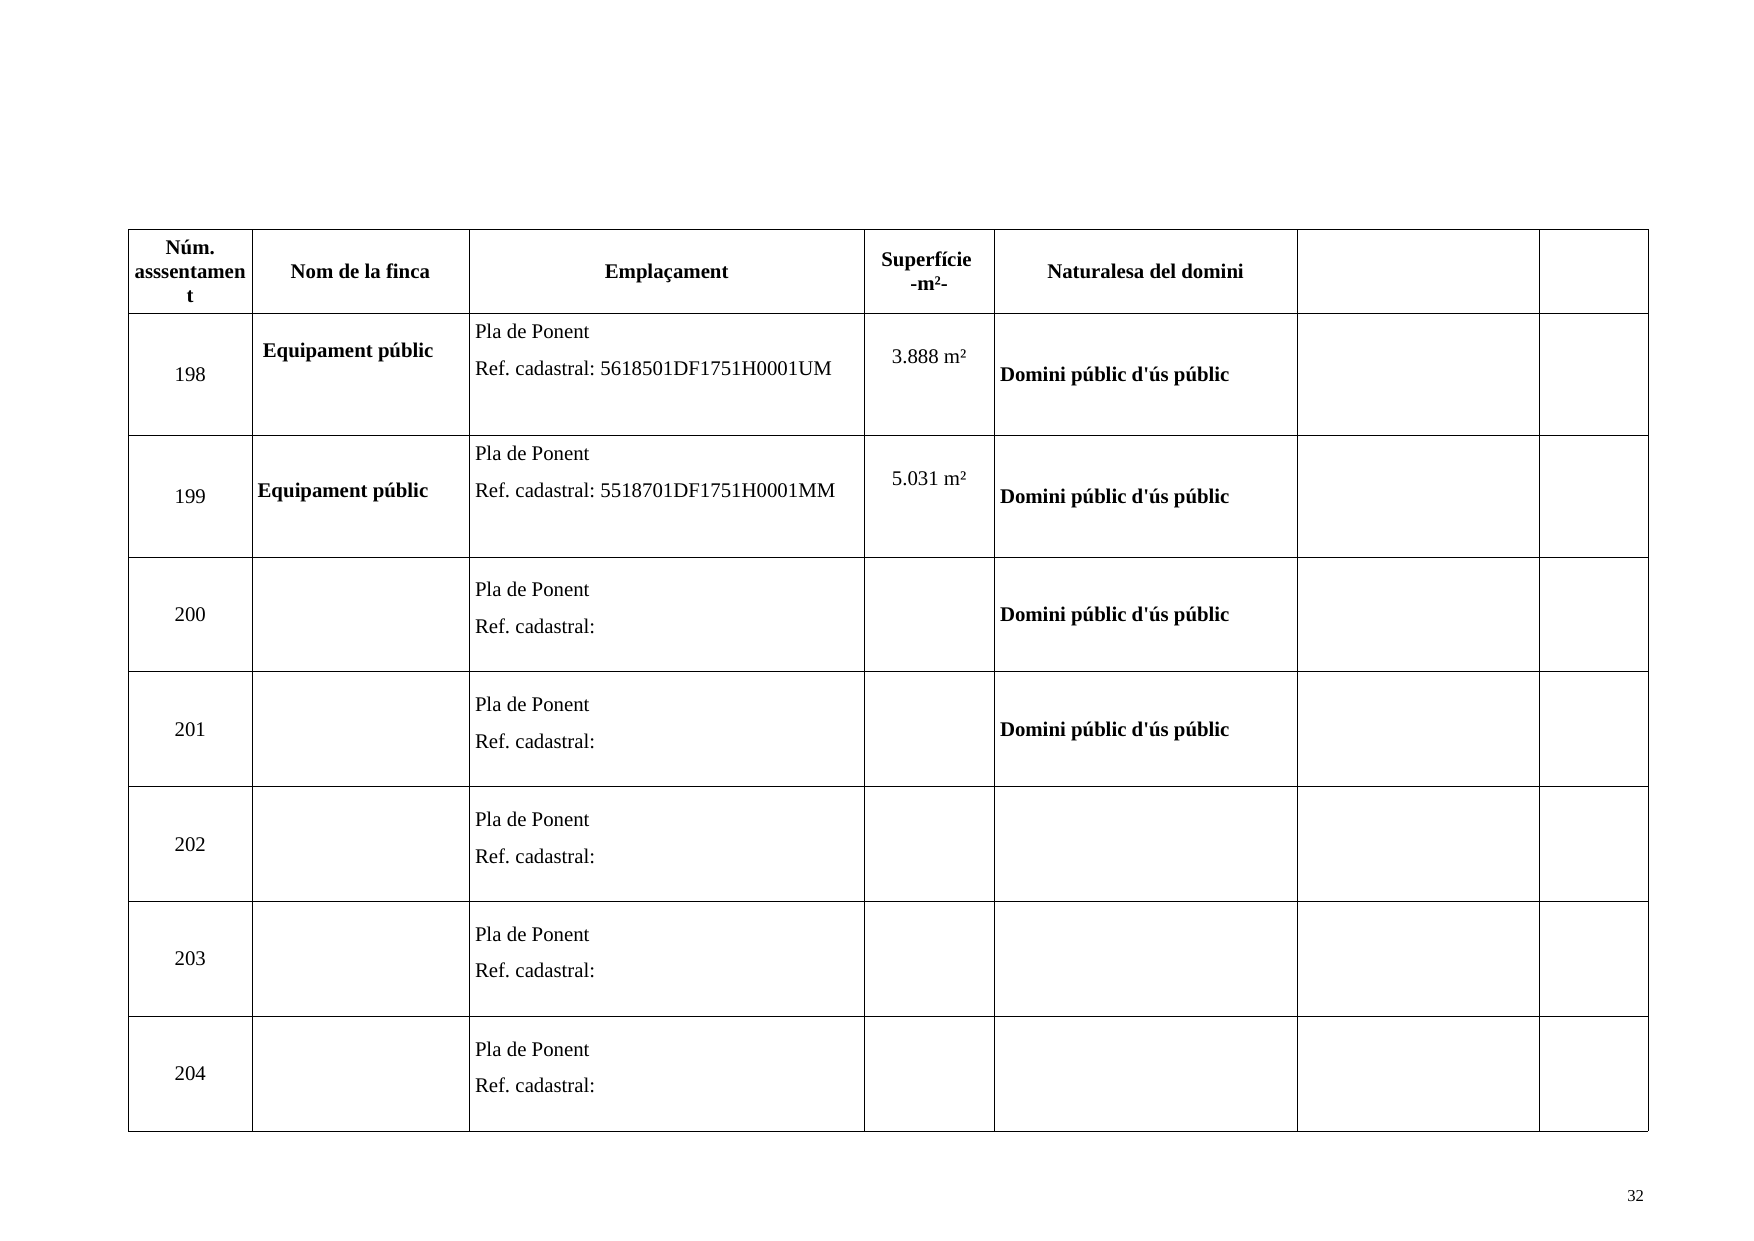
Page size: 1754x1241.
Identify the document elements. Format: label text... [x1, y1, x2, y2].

table_cell [253, 902, 469, 1016]
table_cell [1298, 558, 1539, 671]
table_cell [1298, 436, 1539, 557]
table_cell Domini públic d'ús públic [995, 558, 1297, 671]
table_cell [1298, 1017, 1539, 1131]
table_cell [1298, 787, 1539, 901]
table_cell [1298, 672, 1539, 786]
table_cell [865, 1017, 994, 1131]
table_cell 3.888 m² [865, 314, 994, 435]
table_cell [1540, 672, 1648, 786]
table_cell [1540, 902, 1648, 1016]
table_cell [253, 787, 469, 901]
table_cell 199 [129, 436, 252, 557]
table_cell [253, 558, 469, 671]
table_cell [995, 787, 1297, 901]
table_cell [995, 902, 1297, 1016]
table_cell Pla de Ponent Ref. cadastral: [470, 672, 864, 786]
table_header Naturalesa del domini [995, 230, 1297, 313]
table_cell Domini públic d'ús públic [995, 436, 1297, 557]
table_cell [1540, 787, 1648, 901]
table_cell Pla de Ponent Ref. cadastral: [470, 902, 864, 1016]
table_cell [1540, 436, 1648, 557]
table_cell Equipament públic [253, 314, 469, 435]
table_cell [1298, 902, 1539, 1016]
table_header Emplaçament [470, 230, 864, 313]
table_cell [1540, 558, 1648, 671]
table_cell Pla de Ponent Ref. cadastral: 5618501DF1751H0001UM [470, 314, 864, 435]
table_cell [1540, 314, 1648, 435]
table_cell [995, 1017, 1297, 1131]
table_cell 204 [129, 1017, 252, 1131]
table_cell [253, 1017, 469, 1131]
table_cell Pla de Ponent Ref. cadastral: [470, 558, 864, 671]
table_cell Pla de Ponent Ref. cadastral: [470, 1017, 864, 1131]
table_cell 203 [129, 902, 252, 1016]
table_cell [1540, 1017, 1648, 1131]
table_cell [865, 558, 994, 671]
table_cell 202 [129, 787, 252, 901]
table_cell [865, 902, 994, 1016]
table_header [1298, 230, 1539, 313]
table_header Núm. asssentament [129, 230, 252, 313]
table_cell 200 [129, 558, 252, 671]
table_cell [865, 787, 994, 901]
table_cell [865, 672, 994, 786]
table_cell Pla de Ponent Ref. cadastral: [470, 787, 864, 901]
table_cell Pla de Ponent Ref. cadastral: 5518701DF1751H0001MM [470, 436, 864, 557]
table_cell [253, 672, 469, 786]
table_header Nom de la finca [253, 230, 469, 313]
table_cell 5.031 m² [865, 436, 994, 557]
table_header Superfície -m²- [865, 230, 994, 313]
table_header [1540, 230, 1648, 313]
table_cell [1298, 314, 1539, 435]
table_cell Domini públic d'ús públic [995, 672, 1297, 786]
table_cell 198 [129, 314, 252, 435]
table_cell Equipament públic [253, 436, 469, 557]
table_cell Domini públic d'ús públic [995, 314, 1297, 435]
table_cell 201 [129, 672, 252, 786]
